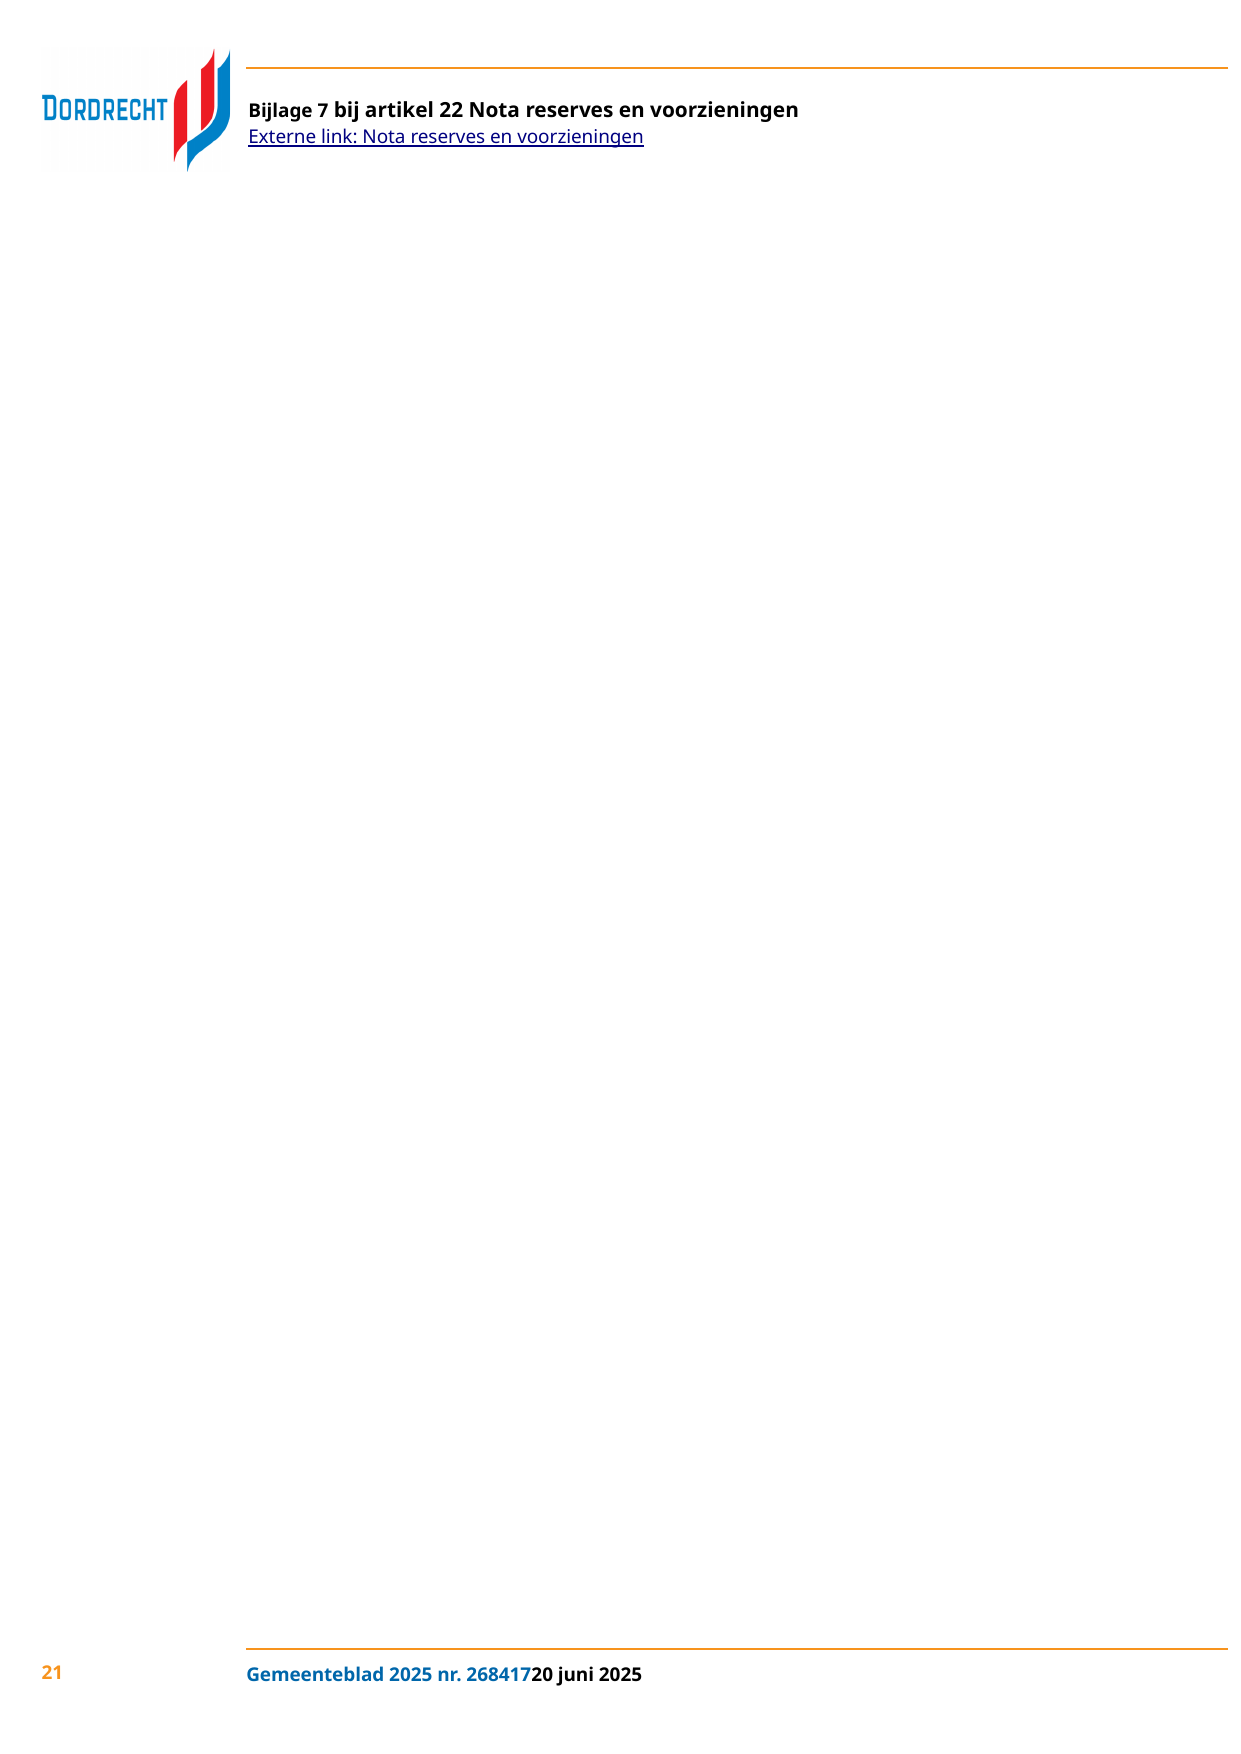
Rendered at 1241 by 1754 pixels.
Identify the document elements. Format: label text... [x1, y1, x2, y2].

text Externe link: Nota reserves en voorzieningen [248, 123, 1152, 149]
picture [41, 47, 231, 172]
text Bijlage 7 bij artikel 22 Nota reserves en voorzieningen [248, 95, 1152, 123]
